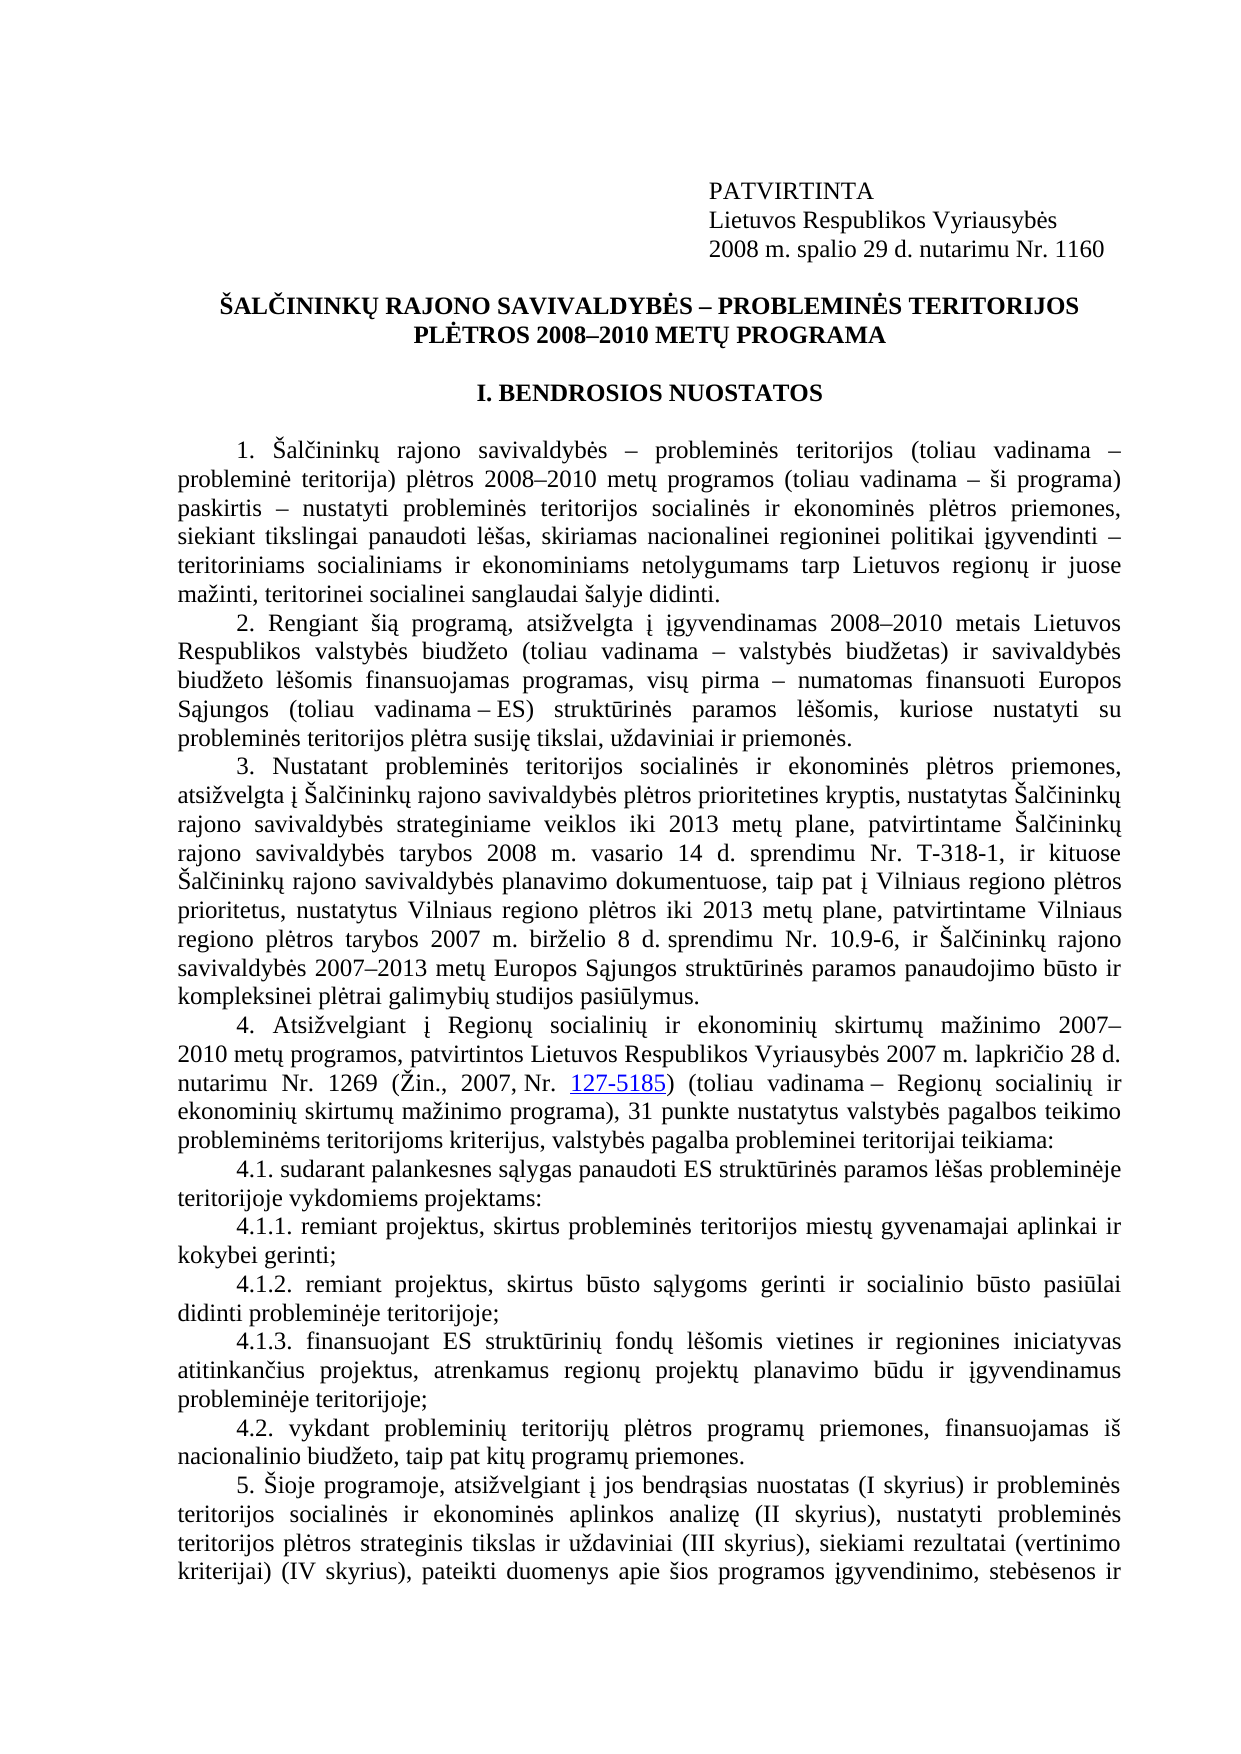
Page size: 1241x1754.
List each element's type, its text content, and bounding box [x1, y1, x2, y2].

text 4. Atsižvelgiant į Regionų socialinių ir ekonominių skirtumų mažinimo 2007–2010 metų programos, patvirtintos Lietuvos Respublikos Vyriausybės 2007 m. lapkričio 28 d. nutarimu Nr. 1269 (Žin., 2007, Nr. 127-5185) (toliau vadinama – Regionų socialinių ir ekonominių skirtumų mažinimo programa), 31 punkte nustatytus valstybės pagalbos teikimo probleminėms teritorijoms kriterijus, valstybės pagalba probleminei teritorijai teikiama: [177, 1010, 1122, 1154]
text ŠALČININKŲ RAJONO SAVIVALDYBĖS – PROBLEMINĖS TERITORIJOS PLĖTROS 2008–2010 METŲ PROGRAMA [177, 291, 1122, 349]
text 2008 m. spalio 29 d. nutarimu Nr. 1160 [177, 234, 1122, 263]
text 4.1.1. remiant projektus, skirtus probleminės teritorijos miestų gyvenamajai aplinkai ir kokybei gerinti; [177, 1211, 1122, 1269]
text 4.1.3. finansuojant ES struktūrinių fondų lėšomis vietines ir regionines iniciatyvas atitinkančius projektus, atrenkamus regionų projektų planavimo būdu ir įgyvendinamus probleminėje teritorijoje; [177, 1326, 1122, 1413]
text 1. Šalčininkų rajono savivaldybės – probleminės teritorijos (toliau vadinama – probleminė teritorija) plėtros 2008–2010 metų programos (toliau vadinama – ši programa) paskirtis – nustatyti probleminės teritorijos socialinės ir ekonominės plėtros priemones, siekiant tikslingai panaudoti lėšas, skiriamas nacionalinei regioninei politikai įgyvendinti – teritoriniams socialiniams ir ekonominiams netolygumams tarp Lietuvos regionų ir juose mažinti, teritorinei socialinei sanglaudai šalyje didinti. [177, 435, 1122, 608]
text Lietuvos Respublikos Vyriausybės [177, 205, 1122, 234]
text 2. Rengiant šią programą, atsižvelgta į įgyvendinamas 2008–2010 metais Lietuvos Respublikos valstybės biudžeto (toliau vadinama – valstybės biudžetas) ir savivaldybės biudžeto lėšomis finansuojamas programas, visų pirma – numatomas finansuoti Europos Sąjungos (toliau vadinama – ES) struktūrinės paramos lėšomis, kuriose nustatyti su probleminės teritorijos plėtra susiję tikslai, uždaviniai ir priemonės. [177, 608, 1122, 751]
text 4.2. vykdant probleminių teritorijų plėtros programų priemones, finansuojamas iš nacionalinio biudžeto, taip pat kitų programų priemones. [177, 1413, 1122, 1470]
text 4.1. sudarant palankesnes sąlygas panaudoti ES struktūrinės paramos lėšas probleminėje teritorijoje vykdomiems projektams: [177, 1154, 1122, 1211]
text 3. Nustatant probleminės teritorijos socialinės ir ekonominės plėtros priemones, atsižvelgta į Šalčininkų rajono savivaldybės plėtros prioritetines kryptis, nustatytas Šalčininkų rajono savivaldybės strateginiame veiklos iki 2013 metų plane, patvirtintame Šalčininkų rajono savivaldybės tarybos 2008 m. vasario 14 d. sprendimu Nr. T-318-1, ir kituose Šalčininkų rajono savivaldybės planavimo dokumentuose, taip pat į Vilniaus regiono plėtros prioritetus, nustatytus Vilniaus regiono plėtros iki 2013 metų plane, patvirtintame Vilniaus regiono plėtros tarybos 2007 m. birželio 8 d. sprendimu Nr. 10.9-6, ir Šalčininkų rajono savivaldybės 2007–2013 metų Europos Sąjungos struktūrinės paramos panaudojimo būsto ir kompleksinei plėtrai galimybių studijos pasiūlymus. [177, 751, 1122, 1010]
text 4.1.2. remiant projektus, skirtus būsto sąlygoms gerinti ir socialinio būsto pasiūlai didinti probleminėje teritorijoje; [177, 1269, 1122, 1326]
text I. BENDROSIOS NUOSTATOS [177, 378, 1122, 406]
text PATVIRTINTA [177, 176, 1122, 205]
text 5. Šioje programoje, atsižvelgiant į jos bendrąsias nuostatas (I skyrius) ir probleminės teritorijos socialinės ir ekonominės aplinkos analizę (II skyrius), nustatyti probleminės teritorijos plėtros strateginis tikslas ir uždaviniai (III skyrius), siekiami rezultatai (vertinimo kriterijai) (IV skyrius), pateikti duomenys apie šios programos įgyvendinimo, stebėsenos ir [177, 1470, 1122, 1585]
